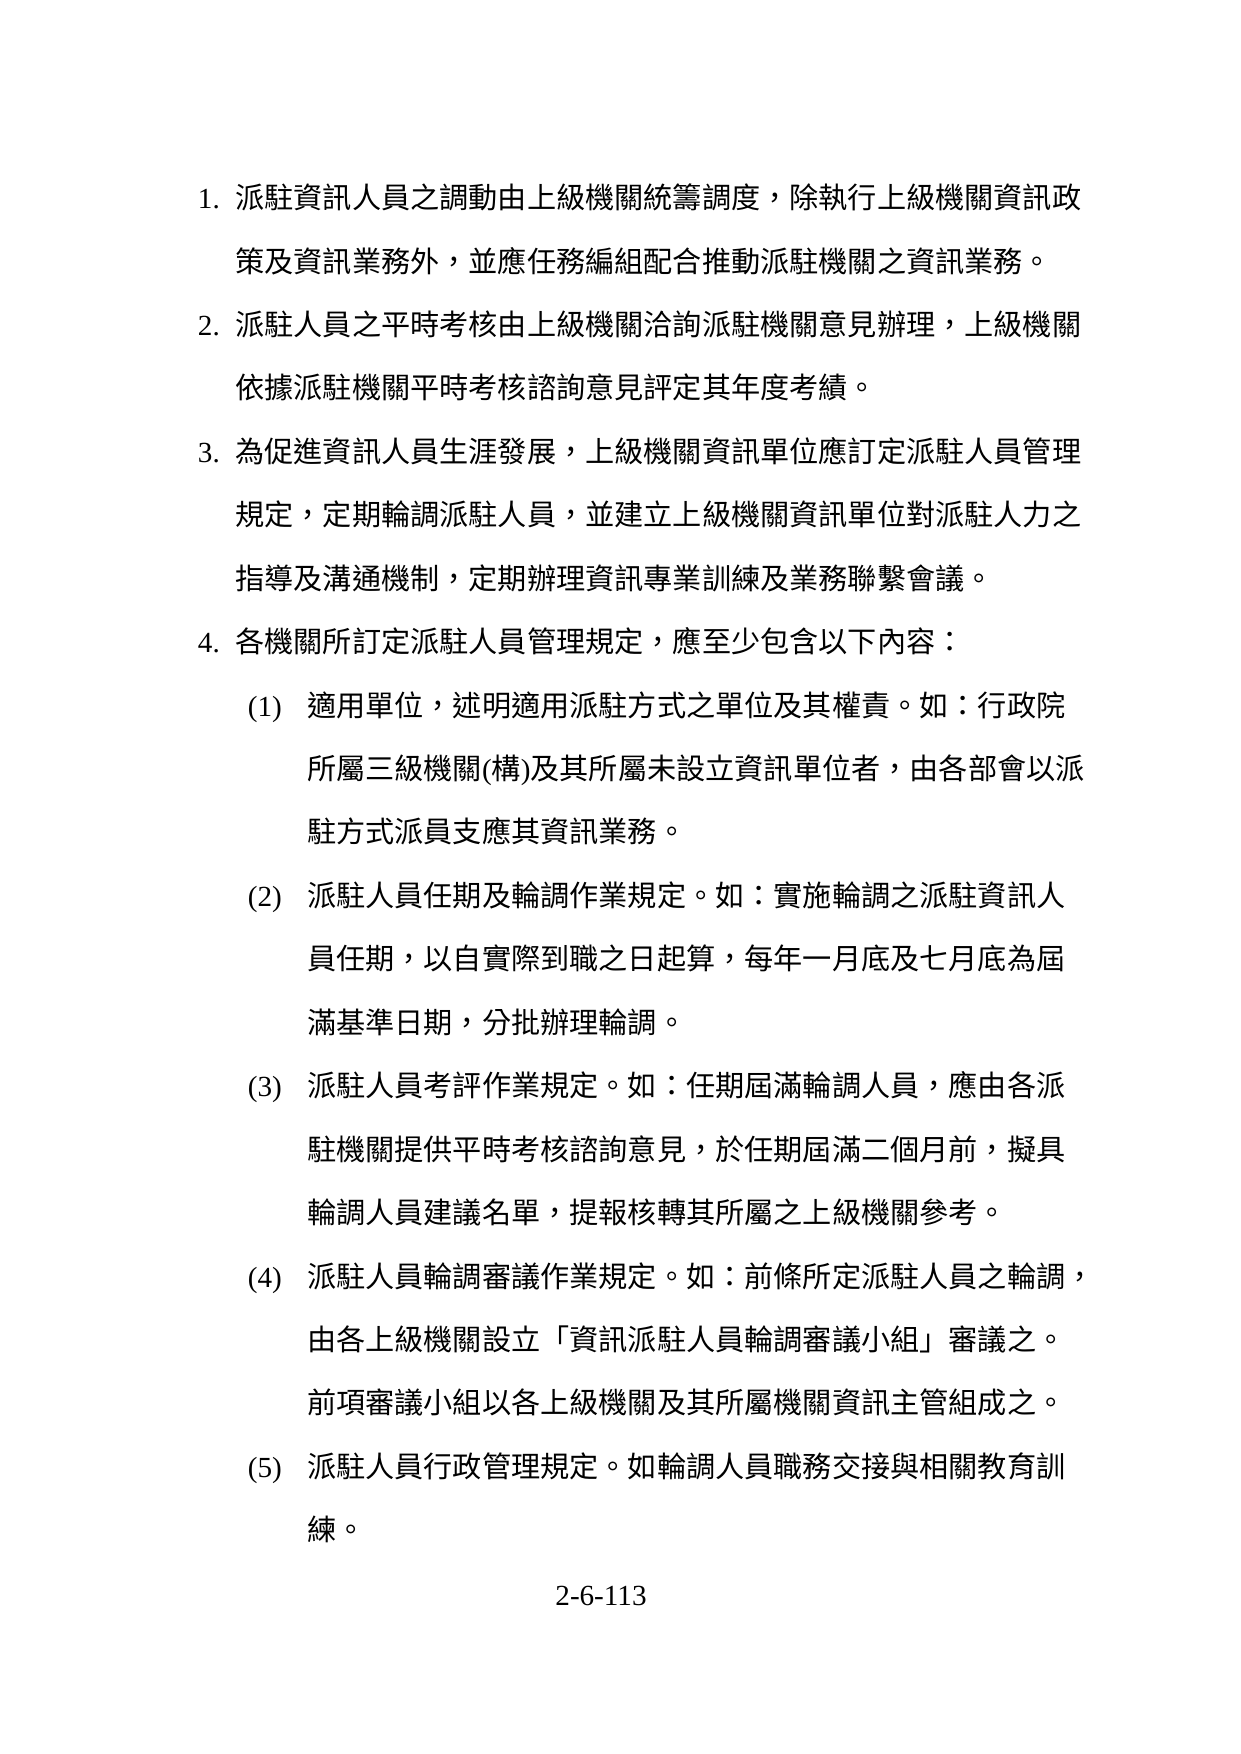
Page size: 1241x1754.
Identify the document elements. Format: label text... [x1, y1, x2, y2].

list 派駐人員行政管理規定。如輪調人員職務交接與相關教育訓練。 [248, 1443, 1092, 1549]
list 派駐人員之平時考核由上級機關洽詢派駐機關意見辦理，上級機關依據派駐機關平時考核諮詢意見評定其年度考績。 [198, 302, 1092, 407]
list 派駐人員考評作業規定。如：任期屆滿輪調人員，應由各派駐機關提供平時考核諮詢意見，於任期屆滿二個月前，擬具輪調人員建議名單，提報核轉其所屬之上級機關參考。 [248, 1063, 1092, 1232]
list 為促進資訊人員生涯發展，上級機關資訊單位應訂定派駐人員管理規定，定期輪調派駐人員，並建立上級機關資訊單位對派駐人力之指導及溝通機制，定期辦理資訊專業訓練及業務聯繫會議。 [198, 428, 1092, 598]
list 派駐人員輪調審議作業規定。如：前條所定派駐人員之輪調，由各上級機關設立「資訊派駐人員輪調審議小組」審議之。前項審議小組以各上級機關及其所屬機關資訊主管組成之。 [248, 1253, 1092, 1422]
list 各機關所訂定派駐人員管理規定，應至少包含以下內容： [198, 619, 1092, 661]
list 派駐資訊人員之調動由上級機關統籌調度，除執行上級機關資訊政策及資訊業務外，並應任務編組配合推動派駐機關之資訊業務。 [198, 175, 1092, 280]
list 適用單位，述明適用派駐方式之單位及其權責。如：行政院所屬三級機關(構)及其所屬未設立資訊單位者，由各部會以派駐方式派員支應其資訊業務。 [248, 682, 1092, 851]
list 派駐人員任期及輪調作業規定。如：實施輪調之派駐資訊人員任期，以自實際到職之日起算，每年一月底及七月底為屆滿基準日期，分批辦理輪調。 [248, 872, 1092, 1042]
